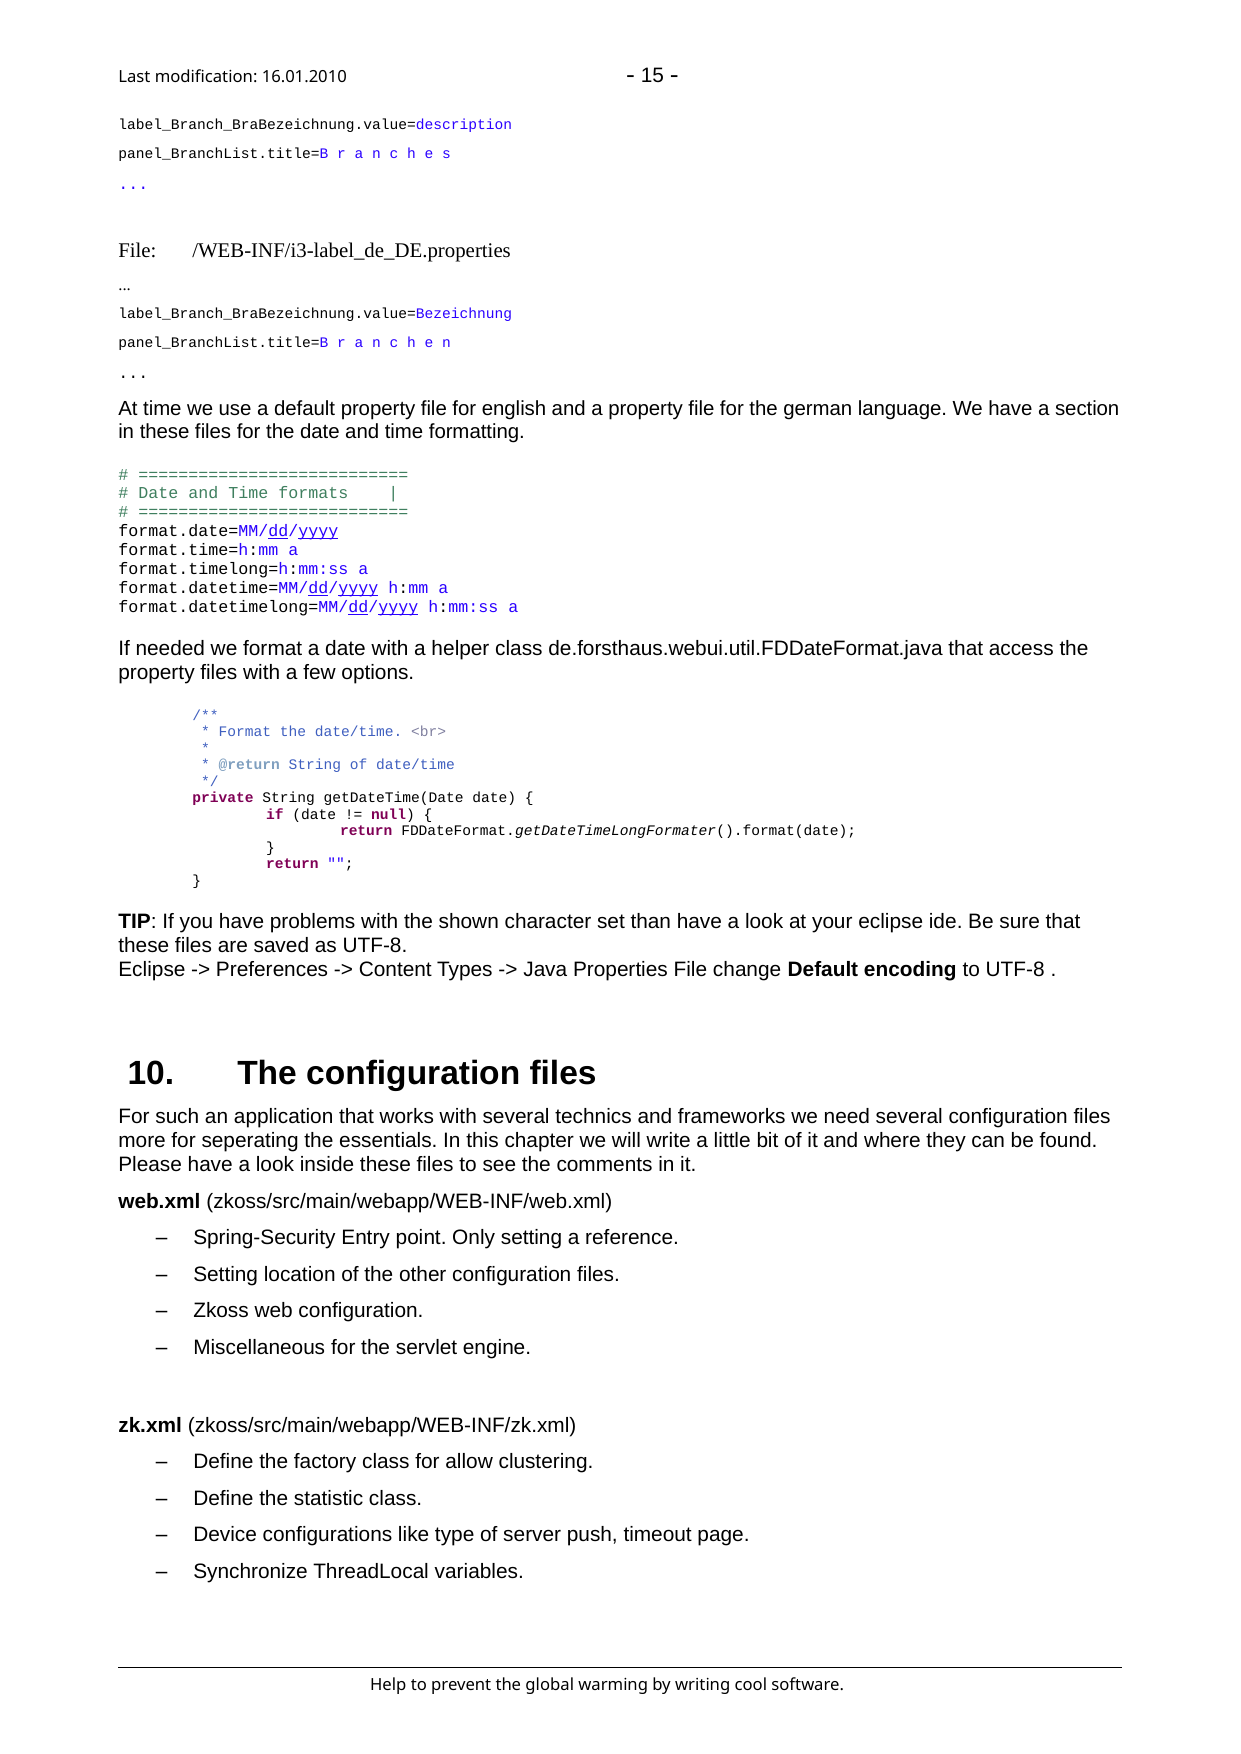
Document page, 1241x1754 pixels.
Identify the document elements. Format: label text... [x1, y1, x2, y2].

text Eclipse -> Preferences -> Content Types -> Java Properties File change Default encoding to UTF-8 . [118, 957, 1122, 981]
text # Date and Time formats | [118, 485, 1122, 504]
text return FDDateFormat.getDateTimeLongFormater().format(date); [118, 824, 1122, 840]
text web.xml (zkoss/src/main/webapp/WEB-INF/web.xml) [118, 1188, 1122, 1212]
text return ""; [118, 857, 1122, 873]
text label_Branch_BraBezeichnung.value=description [118, 117, 1122, 134]
list Zkoss web configuration. [156, 1298, 1122, 1322]
text ... [118, 175, 1122, 194]
text zk.xml (zkoss/src/main/webapp/WEB-INF/zk.xml) [118, 1412, 1122, 1436]
list Synchronize ThreadLocal variables. [156, 1558, 1122, 1583]
text format.datetimelong=MM/dd/yyyy h:mm:ss a [118, 598, 1122, 617]
text ... [118, 275, 1122, 294]
list Device configurations like type of server push, timeout page. [156, 1522, 1122, 1546]
text } [118, 840, 1122, 857]
text } [118, 873, 1122, 890]
text format.date=MM/dd/yyyy [118, 523, 1122, 542]
text ... [118, 365, 1122, 384]
text if (date != null) { [118, 807, 1122, 824]
subtitle The configuration files [118, 1053, 1122, 1092]
text * [118, 741, 1122, 757]
text private String getDateTime(Date date) { [118, 791, 1122, 807]
text # =========================== [118, 504, 1122, 523]
list Spring-Security Entry point. Only setting a reference. [156, 1225, 1122, 1249]
text * @return String of date/time [118, 757, 1122, 774]
list Setting location of the other configuration files. [156, 1261, 1122, 1286]
text # =========================== [118, 466, 1122, 485]
text */ [118, 774, 1122, 791]
text format.datetime=MM/dd/yyyy h:mm a [118, 579, 1122, 598]
text panel_BranchList.title=B r a n c h e n [118, 336, 1122, 352]
text * Format the date/time. <br> [118, 724, 1122, 741]
text /** [118, 708, 1122, 724]
text At time we use a default property file for english and a property file for the german language. We have a section in these files for the date and time formatting. [118, 396, 1122, 443]
text For such an application that works with several technics and frameworks we need several configuration files more for seperating the essentials. In this chapter we will write a little bit of it and where they can be found. Please have a look inside these files to see the comments in it. [118, 1104, 1122, 1176]
text panel_BranchList.title=B r a n c h e s [118, 146, 1122, 163]
text format.timelong=h:mm:ss a [118, 560, 1122, 579]
text label_Branch_BraBezeichnung.value=Bezeichnung [118, 307, 1122, 323]
list Define the statistic class. [156, 1485, 1122, 1509]
text format.time=h:mm a [118, 542, 1122, 560]
text If needed we format a date with a helper class de.forsthaus.webui.util.FDDateFormat.java that access the property files with a few options. [118, 636, 1122, 684]
list Miscellaneous for the servlet engine. [156, 1334, 1122, 1359]
text TIP: If you have problems with the shown character set than have a look at your eclipse ide. Be sure that these files are saved as UTF-8. [118, 909, 1122, 957]
list Define the factory class for allow clustering. [156, 1449, 1122, 1473]
text File: /WEB-INF/i3-label_de_DE.properties [118, 238, 1122, 262]
